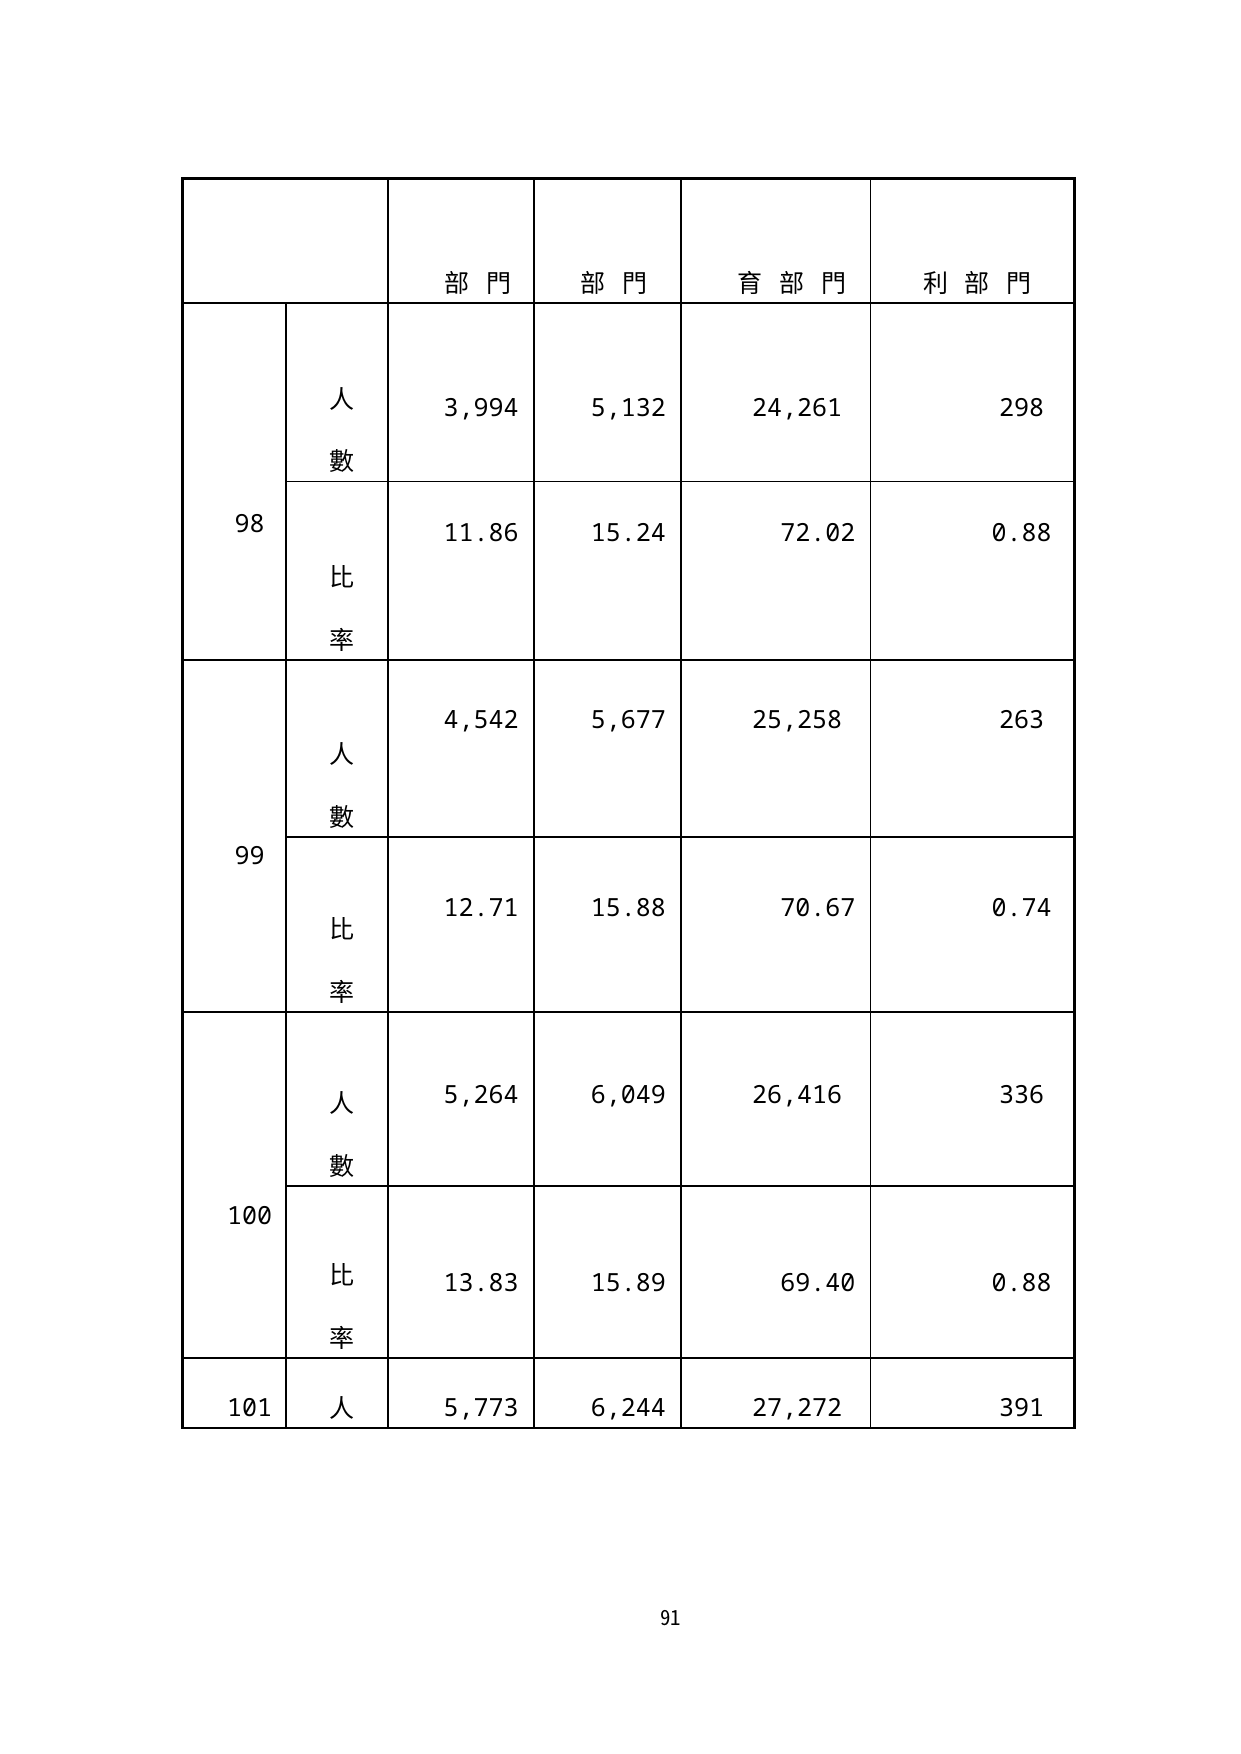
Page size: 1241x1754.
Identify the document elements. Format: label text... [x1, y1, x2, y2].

table_cell 5,677 [535, 661, 680, 836]
table_cell 98 [184, 304, 285, 659]
table_header 部門 [535, 180, 680, 302]
table_cell 27,272 [682, 1359, 870, 1427]
table_cell 5,132 [535, 304, 680, 481]
table_cell 0.74 [871, 838, 1073, 1011]
table_cell 99 [184, 661, 285, 1011]
table_header 利部門 [871, 180, 1073, 302]
table_cell 比率 [287, 482, 387, 659]
table_cell 12.71 [389, 838, 533, 1011]
table_cell 人數 [287, 661, 387, 836]
table_cell 人 [287, 1359, 387, 1427]
table_cell 人數 [287, 304, 387, 481]
table_cell 5,264 [389, 1013, 533, 1185]
table_cell 70.67 [682, 838, 870, 1011]
table_cell 15.24 [535, 482, 680, 659]
table_cell 298 [871, 304, 1073, 481]
table_cell 6,049 [535, 1013, 680, 1185]
table_cell 15.88 [535, 838, 680, 1011]
table_cell 11.86 [389, 482, 533, 659]
table_cell 6,244 [535, 1359, 680, 1427]
table_cell 336 [871, 1013, 1073, 1185]
table_cell 4,542 [389, 661, 533, 836]
table_cell 263 [871, 661, 1073, 836]
table_header 部門 [389, 180, 533, 302]
table_cell 0.88 [871, 1187, 1073, 1357]
table_cell 0.88 [871, 482, 1073, 659]
table_cell 25,258 [682, 661, 870, 836]
table_cell 13.83 [389, 1187, 533, 1357]
table_cell 24,261 [682, 304, 870, 481]
table_cell 人數 [287, 1013, 387, 1185]
table_cell 比率 [287, 838, 387, 1011]
table_cell 26,416 [682, 1013, 870, 1185]
table_cell 100 [184, 1013, 285, 1357]
table_cell 3,994 [389, 304, 533, 481]
table_cell 101 [184, 1359, 285, 1427]
table_cell 69.40 [682, 1187, 870, 1357]
table_header [184, 180, 387, 302]
table_header 育部門 [682, 180, 870, 302]
table_cell 15.89 [535, 1187, 680, 1357]
table_cell 比率 [287, 1187, 387, 1357]
table_cell 5,773 [389, 1359, 533, 1427]
table_cell 72.02 [682, 482, 870, 659]
table_cell 391 [871, 1359, 1073, 1427]
